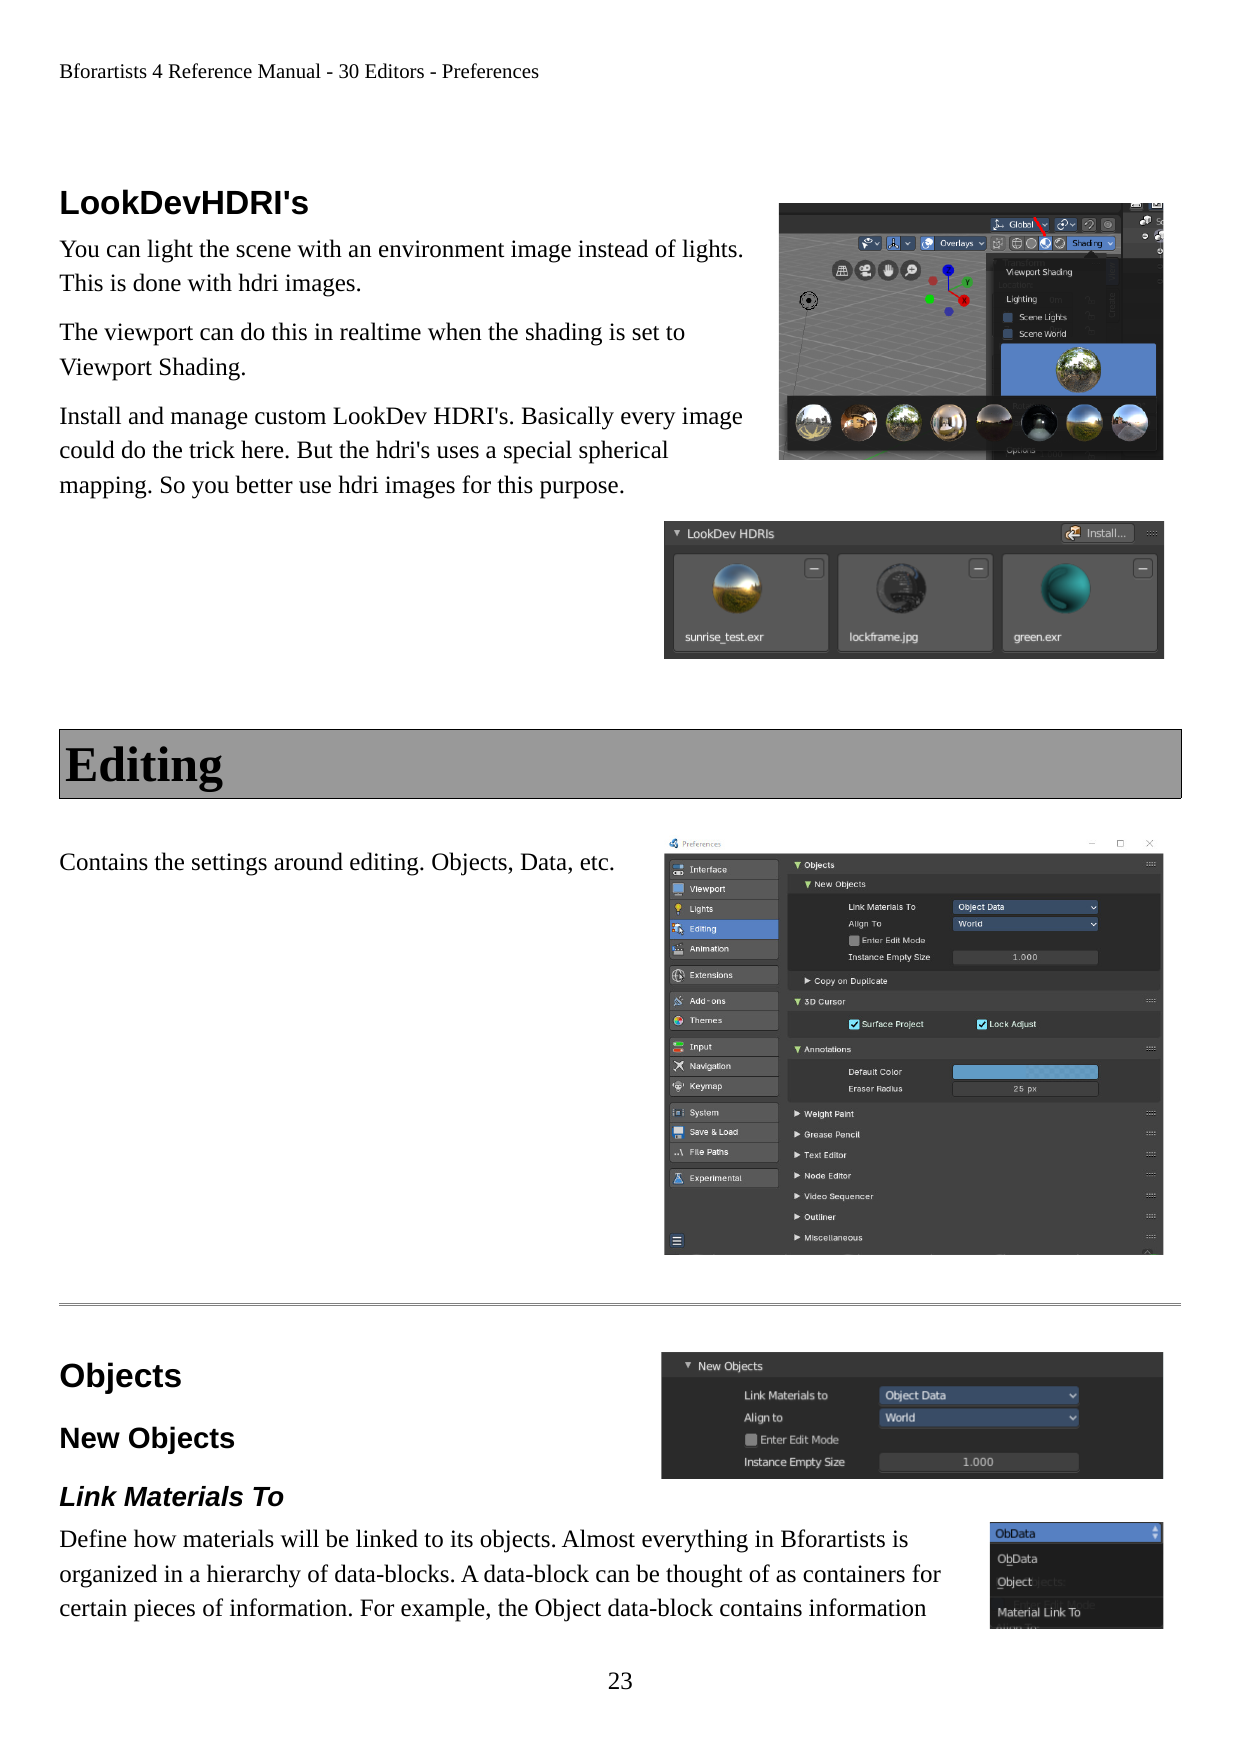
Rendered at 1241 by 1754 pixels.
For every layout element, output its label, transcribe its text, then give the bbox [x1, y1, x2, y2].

subtitle New Objects [59, 1421, 661, 1455]
table_header Editing [60, 730, 1181, 798]
picture [989, 1522, 1164, 1629]
picture [664, 835, 1164, 1255]
subtitle [1164, 1421, 1181, 1455]
picture [664, 521, 1165, 659]
subtitle Link Materials To [59, 1480, 1181, 1512]
text Contains the settings around editing. Objects, Data, etc. [59, 847, 664, 876]
text Define how materials will be linked to its objects. Almost everything in Bforartists is organized in a hierarchy of data-blocks. A data-block can be thought of as containers for certain pieces of information. For example, the Object data-block contains information [59, 1524, 989, 1622]
subtitle Objects [59, 1355, 661, 1394]
text Install and manage custom LookDev HDRI's. Basically every image could do the trick here. But the hdri's uses a special spherical mapping. So you better use hdri images for this purpose. [59, 401, 1181, 498]
picture [778, 203, 1164, 460]
text You can light the scene with an environment image instead of lights. This is done with hdri images. [59, 234, 778, 297]
subtitle [1164, 1355, 1181, 1394]
picture [661, 1352, 1164, 1479]
subtitle LookDevHDRI's [59, 182, 1181, 221]
text The viewport can do this in realtime when the shading is set to Viewport Shading. [59, 317, 778, 380]
